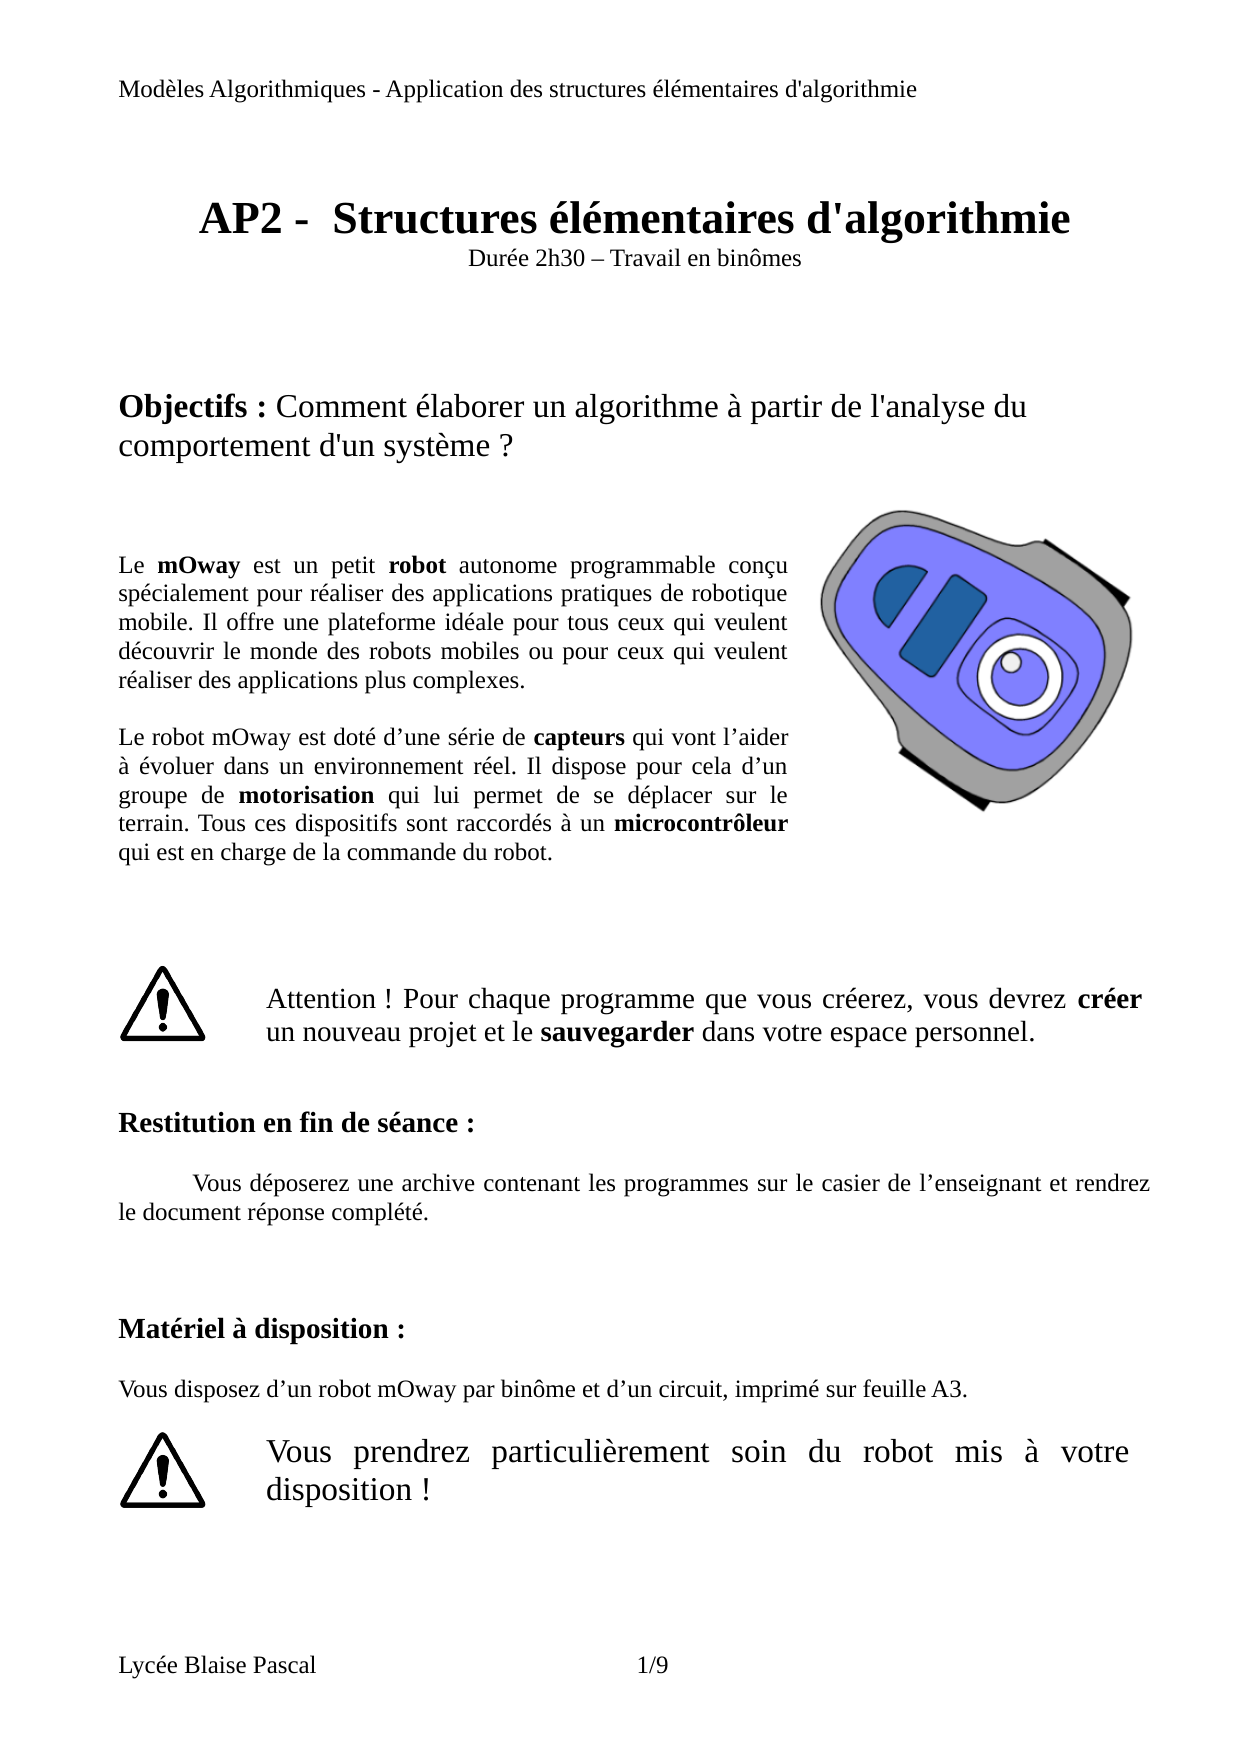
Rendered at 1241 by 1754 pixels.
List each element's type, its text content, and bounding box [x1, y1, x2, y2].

text Vous prendrez particulièrement soin du robot mis à votre disposition ! [207, 1431, 1152, 1508]
text Vous disposez d’un robot mOway par binôme et d’un circuit, imprimé sur feuille A3. [118, 1374, 1152, 1403]
picture [118, 959, 207, 1048]
text Durée 2h30 – Travail en binômes [118, 243, 1152, 272]
picture [788, 480, 1174, 834]
text Vous déposerez une archive contenant les programmes sur le casier de l’enseignant et rendrez le document réponse complété. [118, 1168, 1152, 1225]
picture [118, 1426, 207, 1515]
text Le mOway est un petit robot autonome programmable conçu spécialement pour réaliser des applications pratiques de robotique mobile. Il offre une plateforme idéale pour tous ceux qui veulent découvrir le monde des robots mobiles ou pour ceux qui veulent réaliser des applications plus complexes. [118, 550, 788, 693]
text Matériel à disposition : [118, 1312, 1152, 1345]
text Attention ! Pour chaque programme que vous créerez, vous devrez créer un nouveau projet et le sauvegarder dans votre espace personnel. [207, 981, 1152, 1048]
text Objectifs : Comment élaborer un algorithme à partir de l'analyse du comportement d'un système ? [118, 387, 1152, 463]
text Restitution en fin de séance : [118, 1106, 1152, 1139]
text Le robot mOway est doté d’une série de capteurs qui vont l’aider à évoluer dans un environnement réel. Il dispose pour cela d’un groupe de motorisation qui lui permet de se déplacer sur le terrain. Tous ces dispositifs sont raccordés à un microcontrôleur qui est en charge de la commande du robot. [118, 722, 1152, 866]
text AP2 - Structures élémentaires d'algorithmie [118, 190, 1152, 243]
